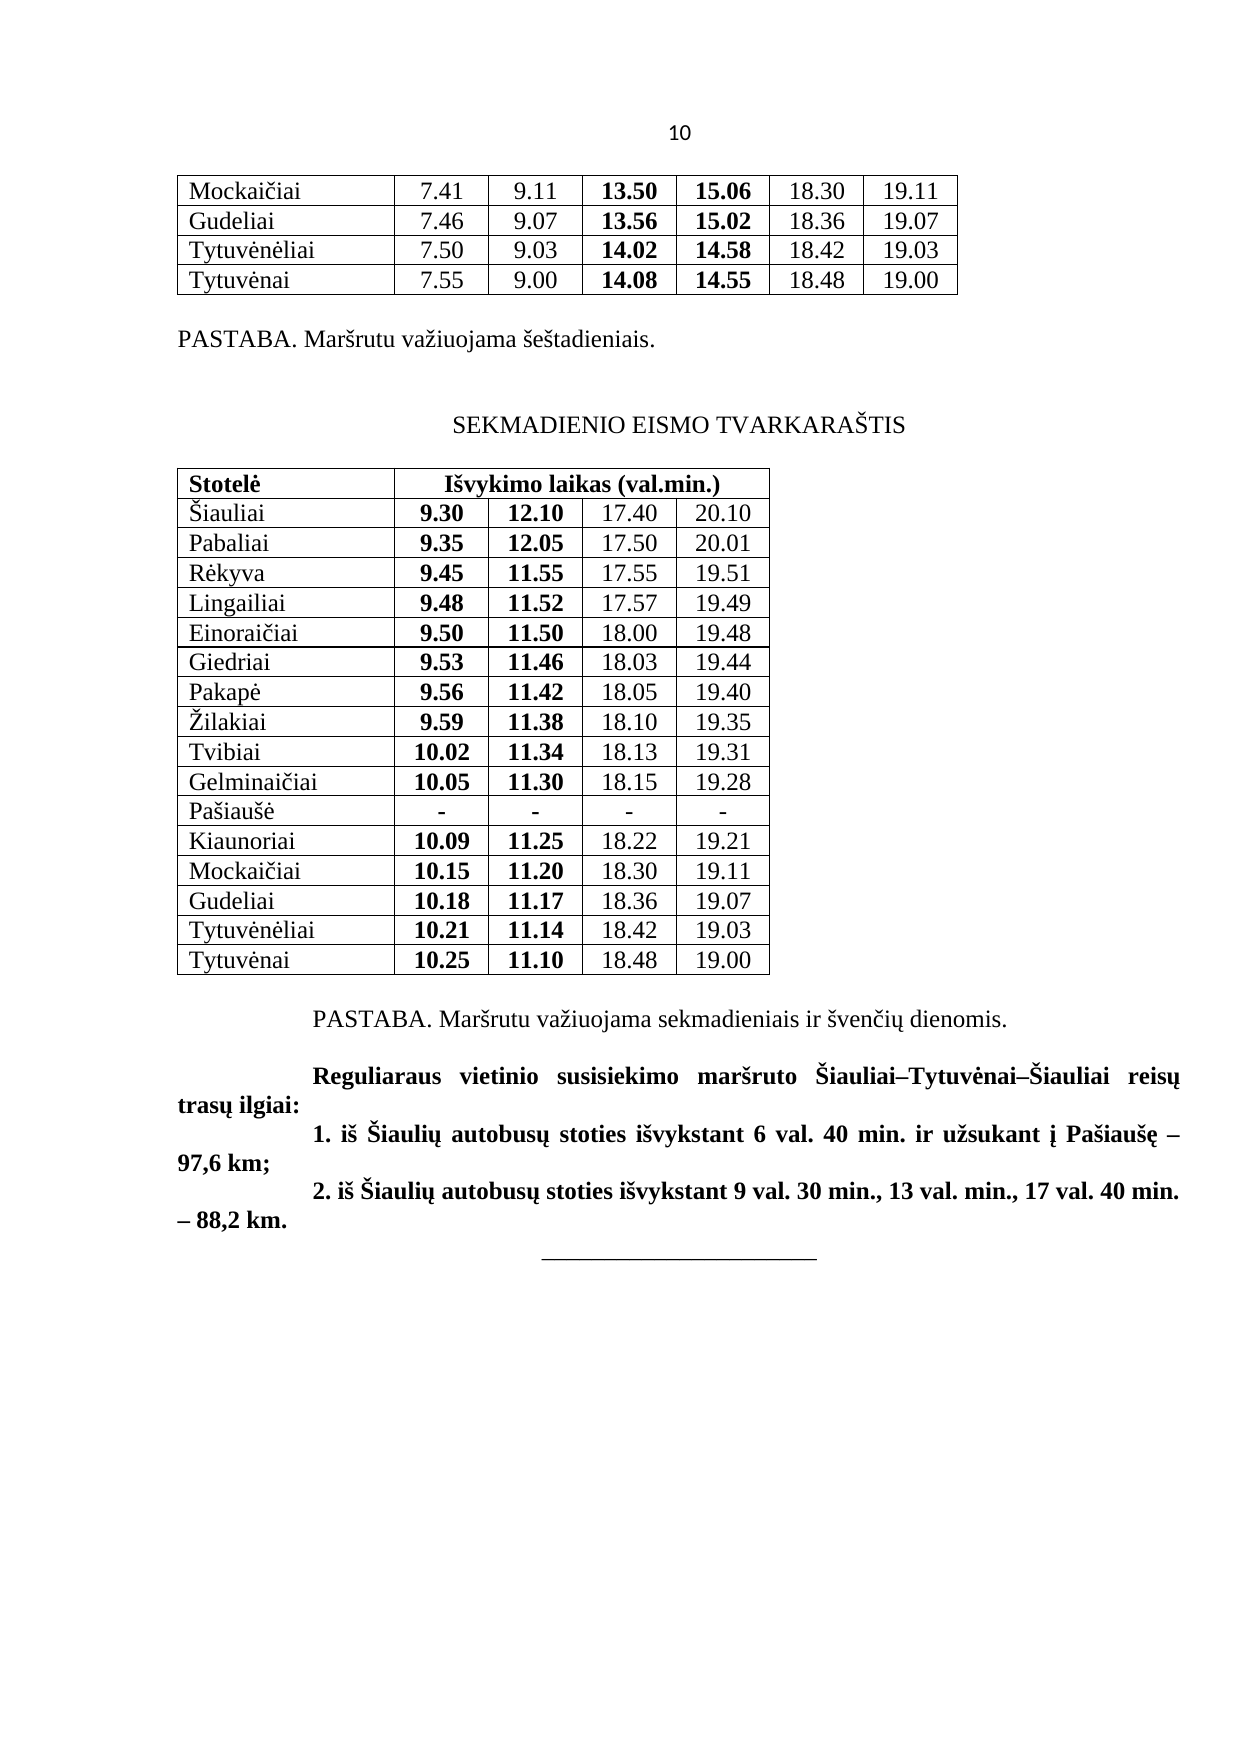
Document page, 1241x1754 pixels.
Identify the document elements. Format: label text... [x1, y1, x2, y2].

table_cell Šiauliai [178, 499, 394, 527]
table_cell 17.57 [583, 588, 676, 617]
text PASTABA. Maršrutu važiuojama sekmadieniais ir švenčių dienomis. [177, 1004, 1181, 1033]
table_cell 11.30 [489, 767, 582, 795]
table_cell 10.09 [395, 826, 488, 855]
table_cell 11.52 [489, 588, 582, 617]
text 2. iš Šiaulių autobusų stoties išvykstant 9 val. 30 min., 13 val. min., 17 val. 40 min. – 88,2 km. [177, 1176, 1181, 1234]
table_cell 11.42 [489, 677, 582, 706]
table_cell 19.48 [677, 618, 769, 646]
table_cell 11.10 [489, 945, 582, 974]
table_cell 18.00 [583, 618, 676, 646]
table_cell 11.20 [489, 856, 582, 885]
table_cell - [583, 796, 676, 825]
table_cell 9.35 [395, 528, 488, 557]
table_cell 19.40 [677, 677, 769, 706]
table_cell 9.53 [395, 648, 488, 676]
table_cell 19.11 [864, 176, 957, 205]
table_cell 9.03 [489, 236, 582, 264]
table_cell 7.55 [395, 265, 488, 294]
table_cell 19.51 [677, 558, 769, 587]
table_cell 11.38 [489, 707, 582, 736]
table_cell 9.56 [395, 677, 488, 706]
table_cell 19.00 [677, 945, 769, 974]
table_cell 7.46 [395, 206, 488, 234]
table_cell Tvibiai [178, 737, 394, 766]
table_cell 9.30 [395, 499, 488, 527]
table_cell 15.06 [677, 176, 769, 205]
text Reguliaraus vietinio susisiekimo maršruto Šiauliai–Tytuvėnai–Šiauliai reisų trasų ilgiai: [177, 1061, 1181, 1119]
table_cell 17.50 [583, 528, 676, 557]
table_cell 19.31 [677, 737, 769, 766]
table_cell 18.10 [583, 707, 676, 736]
table_cell 18.30 [583, 856, 676, 885]
table_cell 15.02 [677, 206, 769, 234]
table_cell 18.22 [583, 826, 676, 855]
table_cell 18.42 [770, 236, 863, 264]
table_cell 12.05 [489, 528, 582, 557]
table_cell Tytuvėnai [178, 265, 394, 294]
table_cell 18.48 [770, 265, 863, 294]
table_cell 9.59 [395, 707, 488, 736]
table_cell 18.13 [583, 737, 676, 766]
table_cell 19.07 [864, 206, 957, 234]
table_cell 9.00 [489, 265, 582, 294]
table_cell Žilakiai [178, 707, 394, 736]
table_cell Tytuvėnai [178, 945, 394, 974]
table_cell Kiaunoriai [178, 826, 394, 855]
table_cell 18.48 [583, 945, 676, 974]
table_cell 14.58 [677, 236, 769, 264]
table_cell 13.56 [583, 206, 676, 234]
table_cell 19.07 [677, 886, 769, 914]
table_cell 9.07 [489, 206, 582, 234]
table_cell 18.30 [770, 176, 863, 205]
table_cell - [489, 796, 582, 825]
table_cell 10.18 [395, 886, 488, 914]
table_cell Pabaliai [178, 528, 394, 557]
table_cell 12.10 [489, 499, 582, 527]
text 1. iš Šiaulių autobusų stoties išvykstant 6 val. 40 min. ir užsukant į Pašiaušę – 97,6 km; [177, 1119, 1181, 1176]
table_cell 19.11 [677, 856, 769, 885]
table_cell 19.00 [864, 265, 957, 294]
table_cell Rėkyva [178, 558, 394, 587]
table_cell Einoraičiai [178, 618, 394, 646]
table_cell 9.11 [489, 176, 582, 205]
table_cell 14.08 [583, 265, 676, 294]
table_cell 10.15 [395, 856, 488, 885]
table_cell 11.46 [489, 648, 582, 676]
table_cell 19.03 [864, 236, 957, 264]
table_cell 11.25 [489, 826, 582, 855]
table_cell 14.55 [677, 265, 769, 294]
text SEKMADIENIO EISMO TVARKARAŠTIS [177, 410, 1181, 439]
table_cell 9.48 [395, 588, 488, 617]
table_cell Lingailiai [178, 588, 394, 617]
table_cell 18.15 [583, 767, 676, 795]
table_cell 9.50 [395, 618, 488, 646]
table_cell 7.41 [395, 176, 488, 205]
table_cell 17.55 [583, 558, 676, 587]
table_cell 10.02 [395, 737, 488, 766]
table_cell 19.35 [677, 707, 769, 736]
text PASTABA. Maršrutu važiuojama šeštadieniais. [177, 324, 1181, 353]
table_cell 7.50 [395, 236, 488, 264]
table_cell 9.45 [395, 558, 488, 587]
table_cell 19.21 [677, 826, 769, 855]
table_cell 18.36 [583, 886, 676, 914]
table_header Stotelė [178, 469, 394, 497]
table_cell Mockaičiai [178, 856, 394, 885]
table_cell 18.03 [583, 648, 676, 676]
table_cell 17.40 [583, 499, 676, 527]
table_cell Pakapė [178, 677, 394, 706]
table_cell 19.28 [677, 767, 769, 795]
table_cell Gudeliai [178, 886, 394, 914]
text ______________________ [158, 1234, 1181, 1263]
table_cell 19.44 [677, 648, 769, 676]
table_cell 20.01 [677, 528, 769, 557]
table_cell Giedriai [178, 648, 394, 676]
table_cell 10.05 [395, 767, 488, 795]
table_cell 18.05 [583, 677, 676, 706]
table_cell 11.14 [489, 916, 582, 944]
table_header Išvykimo laikas (val.min.) [395, 469, 769, 497]
table_cell Gelminaičiai [178, 767, 394, 795]
table_cell - [395, 796, 488, 825]
table_cell Mockaičiai [178, 176, 394, 205]
table_cell Pašiaušė [178, 796, 394, 825]
table_cell 10.25 [395, 945, 488, 974]
table_cell 10.21 [395, 916, 488, 944]
table_cell 11.34 [489, 737, 582, 766]
table_cell 11.17 [489, 886, 582, 914]
table_cell 18.42 [583, 916, 676, 944]
table_cell 19.03 [677, 916, 769, 944]
table_cell 11.50 [489, 618, 582, 646]
table_cell - [677, 796, 769, 825]
table_cell 13.50 [583, 176, 676, 205]
table_cell 14.02 [583, 236, 676, 264]
table_cell Tytuvėnėliai [178, 236, 394, 264]
table_cell 18.36 [770, 206, 863, 234]
table_cell 20.10 [677, 499, 769, 527]
table_cell Gudeliai [178, 206, 394, 234]
table_cell Tytuvėnėliai [178, 916, 394, 944]
table_cell 11.55 [489, 558, 582, 587]
table_cell 19.49 [677, 588, 769, 617]
